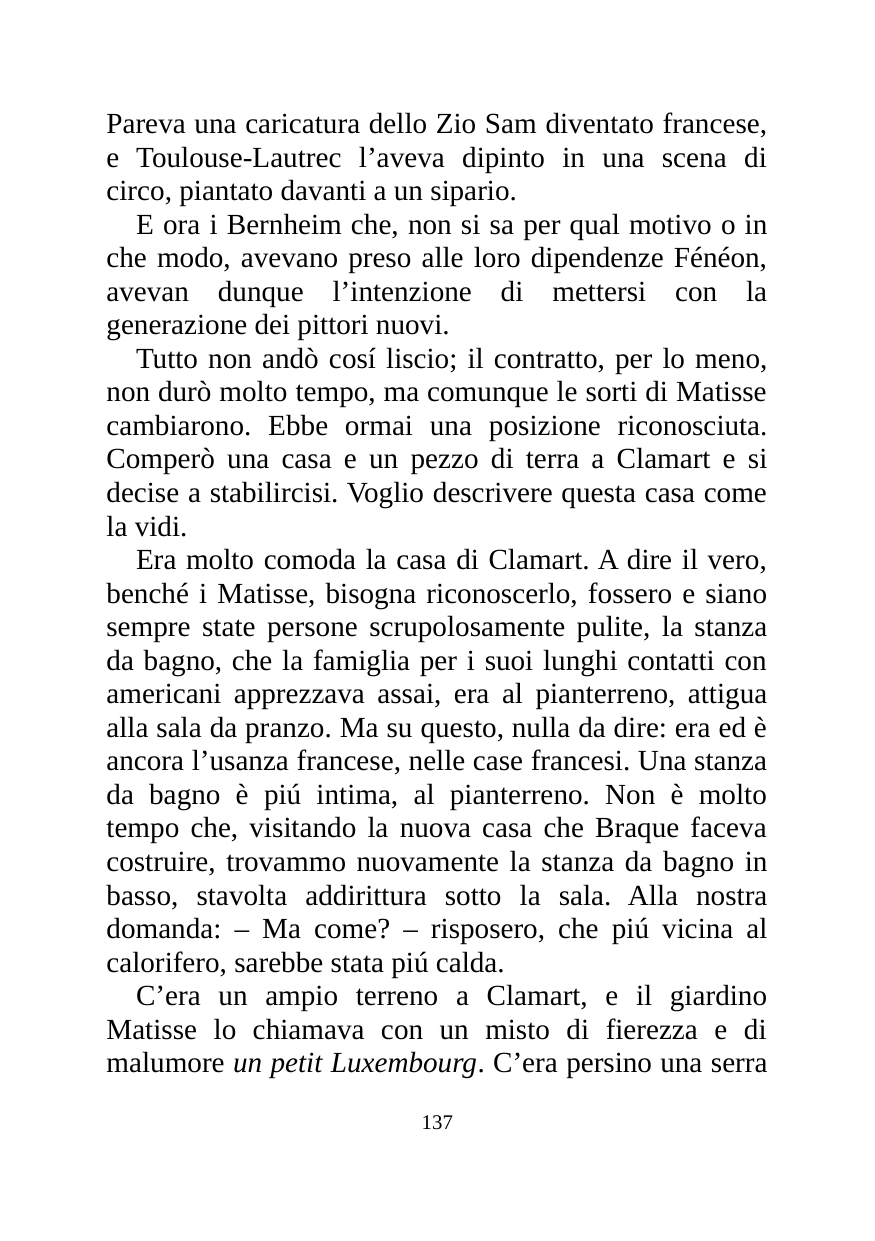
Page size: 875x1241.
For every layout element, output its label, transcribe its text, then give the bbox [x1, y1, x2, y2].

text Era molto comoda la casa di Clamart. A dire il vero, benché i Matisse, bisogna riconoscerlo, fossero e siano sempre state persone scrupolosamente pulite, la stanza da bagno, che la famiglia per i suoi lunghi contatti con americani apprezzava assai, era al pianterreno, attigua alla sala da pranzo. Ma su questo, nulla da dire: era ed è ancora l’usanza francese, nelle case francesi. Una stanza da bagno è piú intima, al pianterreno. Non è molto tempo che, visitando la nuova casa che Braque faceva costruire, trovammo nuovamente la stanza da bagno in basso, stavolta addirittura sotto la sala. Alla nostra domanda: – Ma come? – risposero, che piú vicina al calorifero, sarebbe stata piú calda. [106, 542, 768, 978]
text Tutto non andò cosí liscio; il contratto, per lo meno, non durò molto tempo, ma comunque le sorti di Matisse cambiarono. Ebbe ormai una posizione riconosciuta. Comperò una casa e un pezzo di terra a Clamart e si decise a stabilircisi. Voglio descrivere questa casa come la vidi. [106, 341, 768, 542]
text Pareva una caricatura dello Zio Sam diventato francese, e Toulouse-Lautrec l’aveva dipinto in una scena di circo, piantato davanti a un sipario. [106, 106, 768, 207]
text C’era un ampio terreno a Clamart, e il giardino Matisse lo chiamava con un misto di fierezza e di malumore un petit Luxembourg. C’era persino una serra [106, 978, 768, 1079]
text E ora i Bernheim che, non si sa per qual motivo o in che modo, avevano preso alle loro dipendenze Fénéon, avevan dunque l’intenzione di mettersi con la generazione dei pittori nuovi. [106, 207, 768, 341]
